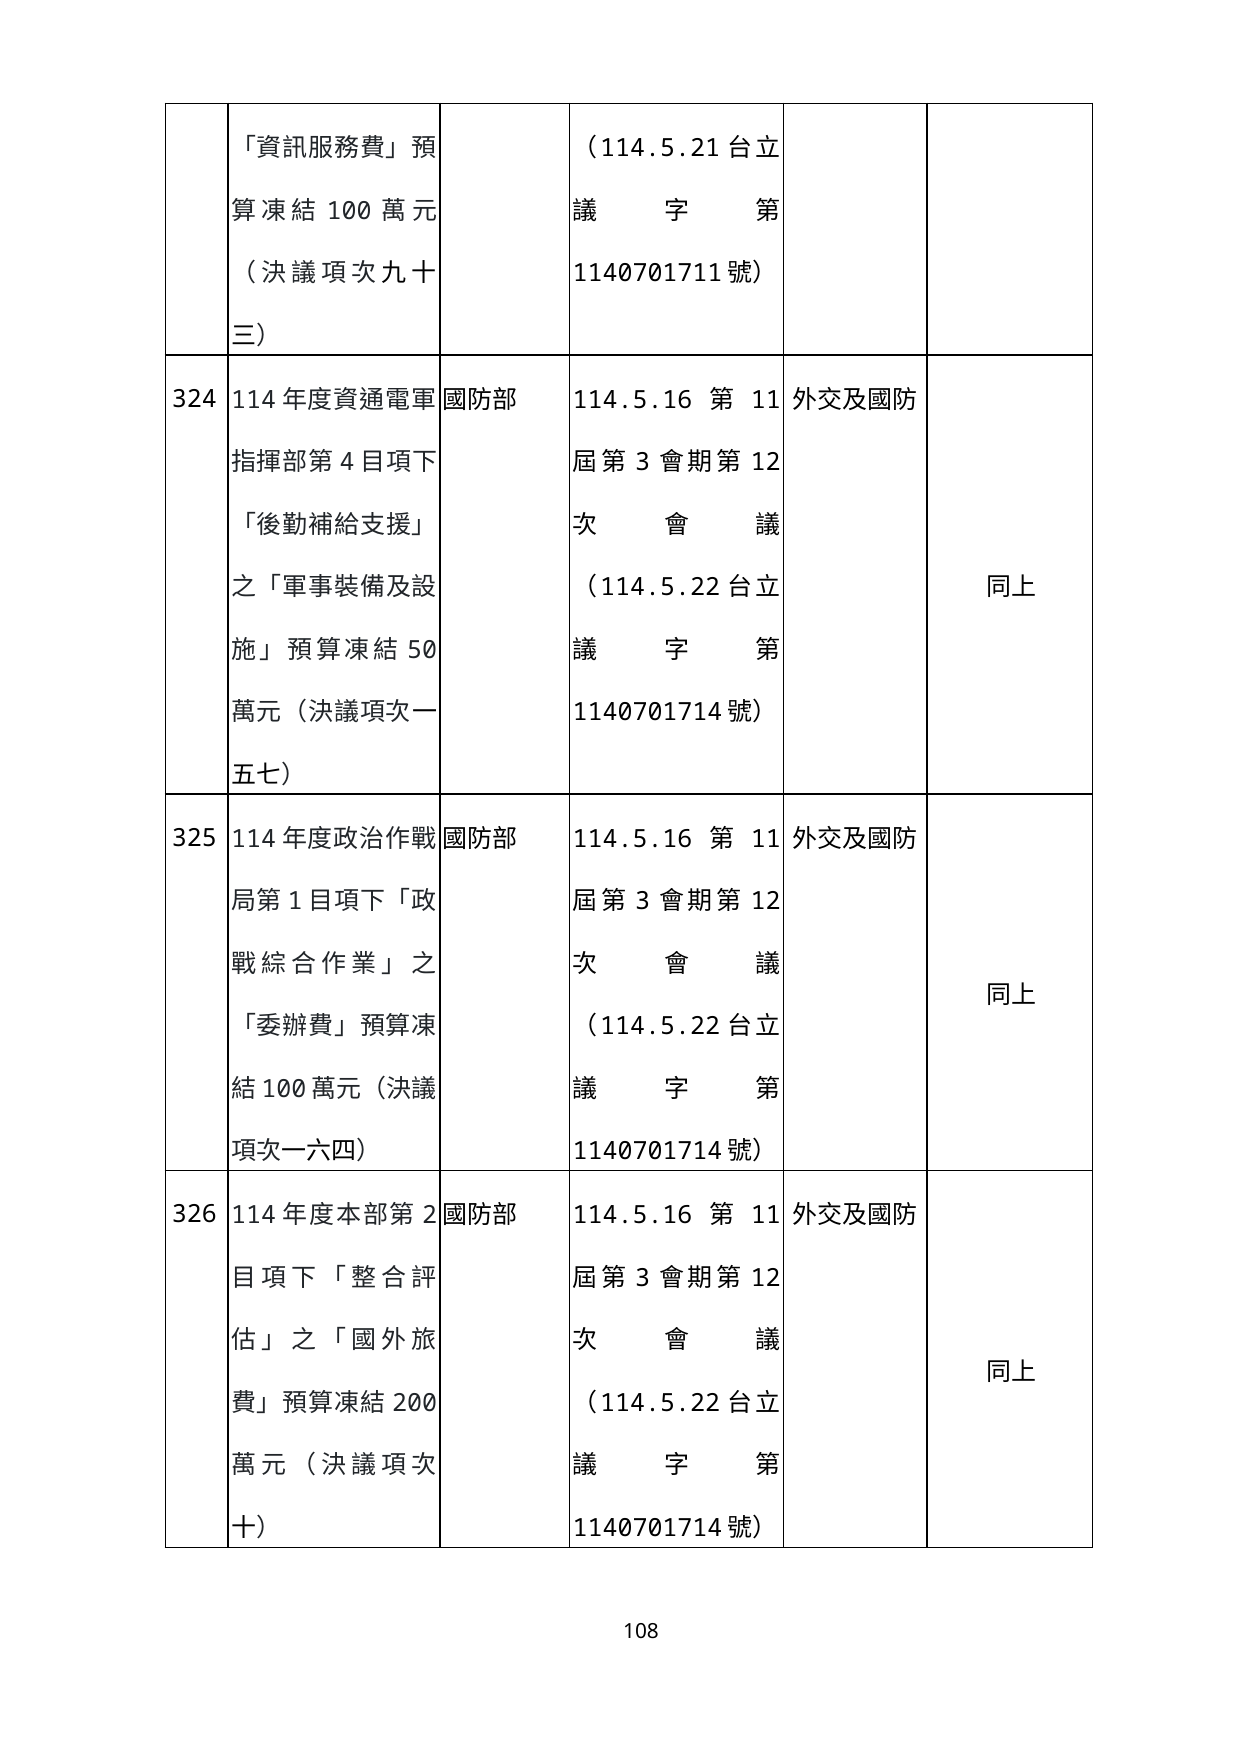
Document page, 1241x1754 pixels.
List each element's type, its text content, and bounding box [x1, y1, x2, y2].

table_cell 114.5.16第11屆第3會期第12次會議（114.5.22台立議字第1140701714號） [570, 356, 783, 793]
table_cell 國防部 [441, 1171, 569, 1546]
table_cell [166, 356, 227, 793]
table_cell 同上 [928, 356, 1092, 793]
table_cell 114.5.16第11屆第3會期第12次會議（114.5.22台立議字第1140701714號） [570, 795, 783, 1170]
table_cell 國防部 [441, 795, 569, 1170]
table_cell 114.5.16第11屆第3會期第12次會議（114.5.22台立議字第1140701714號） [570, 1171, 783, 1546]
table_cell [166, 795, 227, 1170]
table_cell 外交及國防 [784, 795, 926, 1170]
table_cell [166, 1171, 227, 1546]
table_cell 外交及國防 [784, 356, 926, 793]
table_cell 同上 [928, 1171, 1092, 1546]
table_cell 114年度本部第2目項下「整合評估」之「國外旅費」預算凍結200萬元（決議項次十） [229, 1171, 439, 1546]
table_cell [441, 104, 569, 354]
table_cell 114年度資通電軍指揮部第4目項下「後勤補給支援」之「軍事裝備及設施」預算凍結50萬元（決議項次一五七） [229, 356, 439, 793]
table_cell 外交及國防 [784, 1171, 926, 1546]
table_cell [784, 104, 926, 354]
table_cell （114.5.21台立議字第1140701711號） [570, 104, 783, 354]
table_cell 同上 [928, 795, 1092, 1170]
table_cell [928, 104, 1092, 354]
table_cell 國防部 [441, 356, 569, 793]
table_cell 114年度政治作戰局第1目項下「政戰綜合作業」之「委辦費」預算凍結100萬元（決議項次一六四） [229, 795, 439, 1170]
table_cell 「資訊服務費」預算凍結100萬元（決議項次九十三） [229, 104, 439, 354]
table_cell [166, 104, 227, 354]
